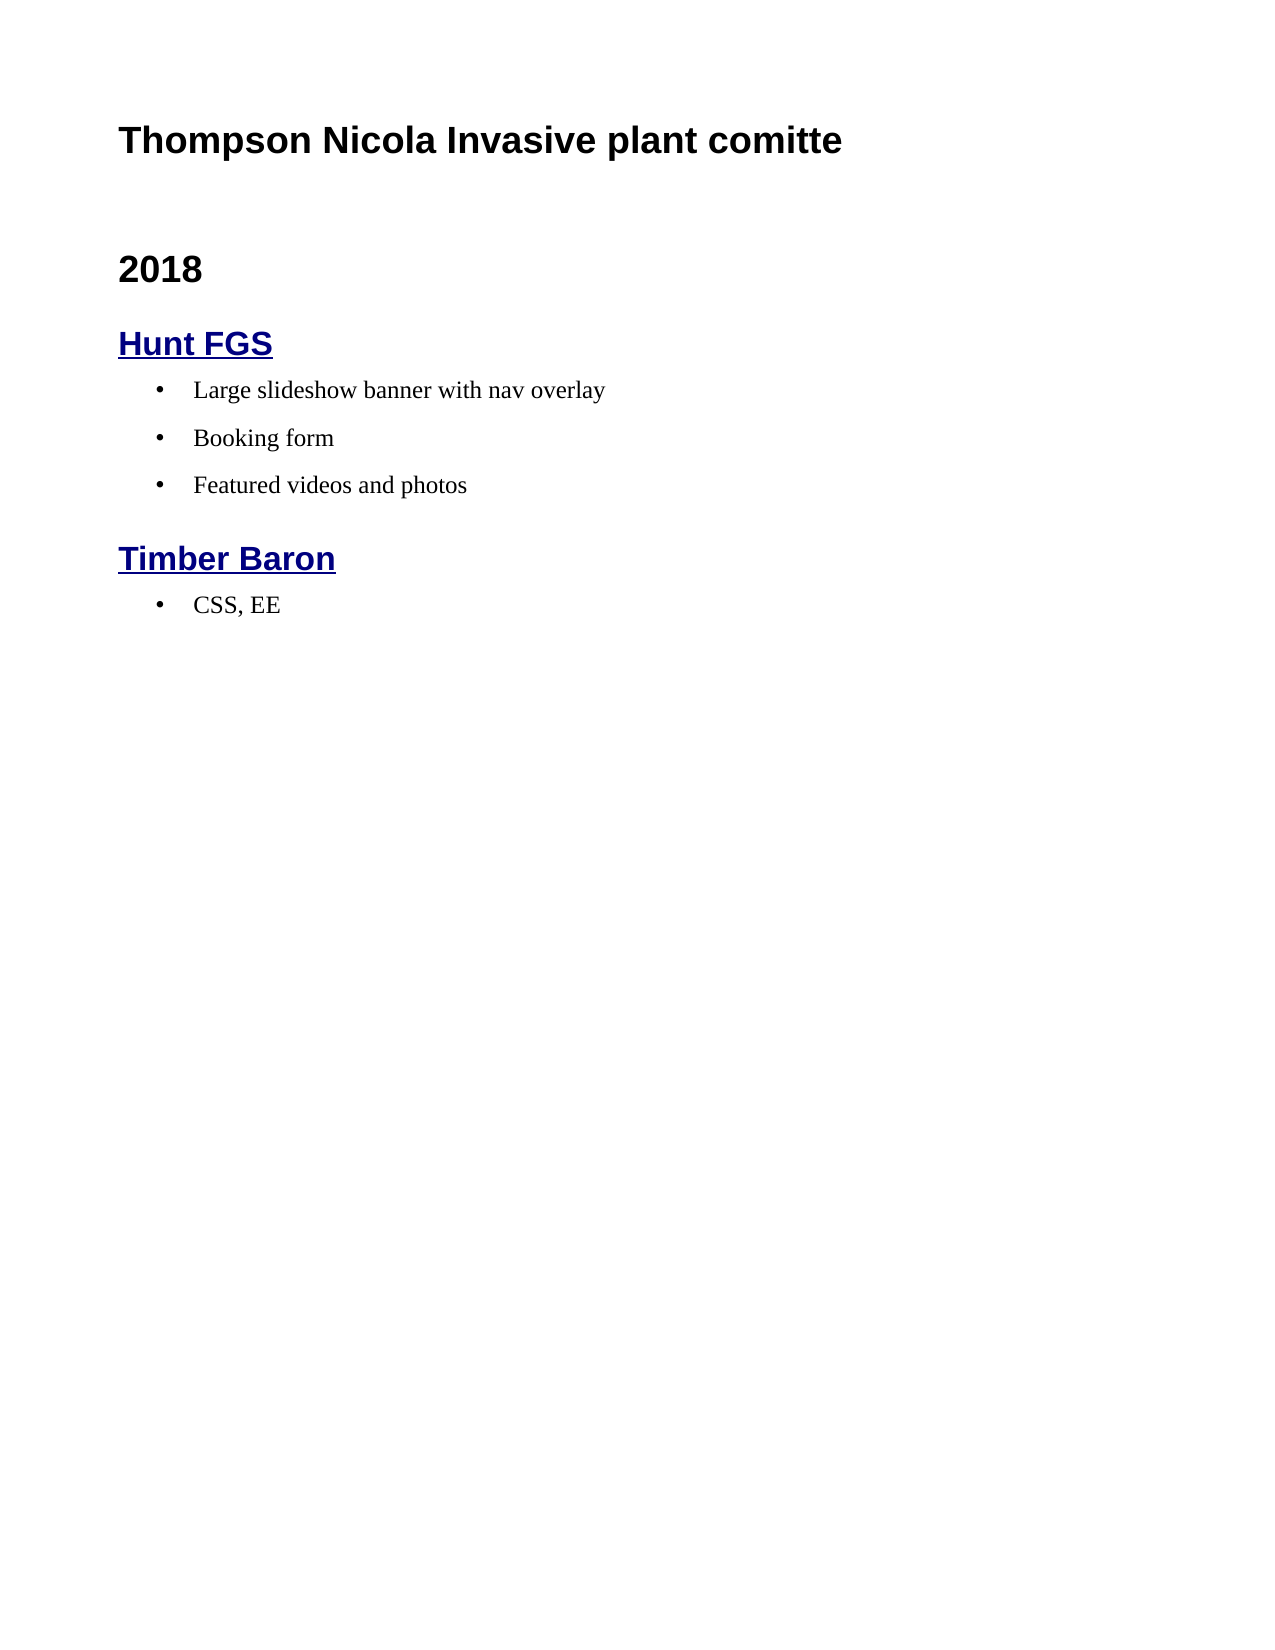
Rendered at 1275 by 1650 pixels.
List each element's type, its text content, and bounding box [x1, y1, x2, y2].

subtitle Hunt FGS [118, 324, 1157, 362]
list CSS, EE [156, 590, 1157, 618]
subtitle Thompson Nicola Invasive plant comitte [118, 118, 1157, 162]
list Booking form [156, 423, 1157, 451]
subtitle Timber Baron [118, 539, 1157, 577]
list Large slideshow banner with nav overlay [156, 375, 1157, 404]
list Featured videos and photos [156, 470, 1157, 499]
subtitle 2018 [118, 247, 1157, 291]
